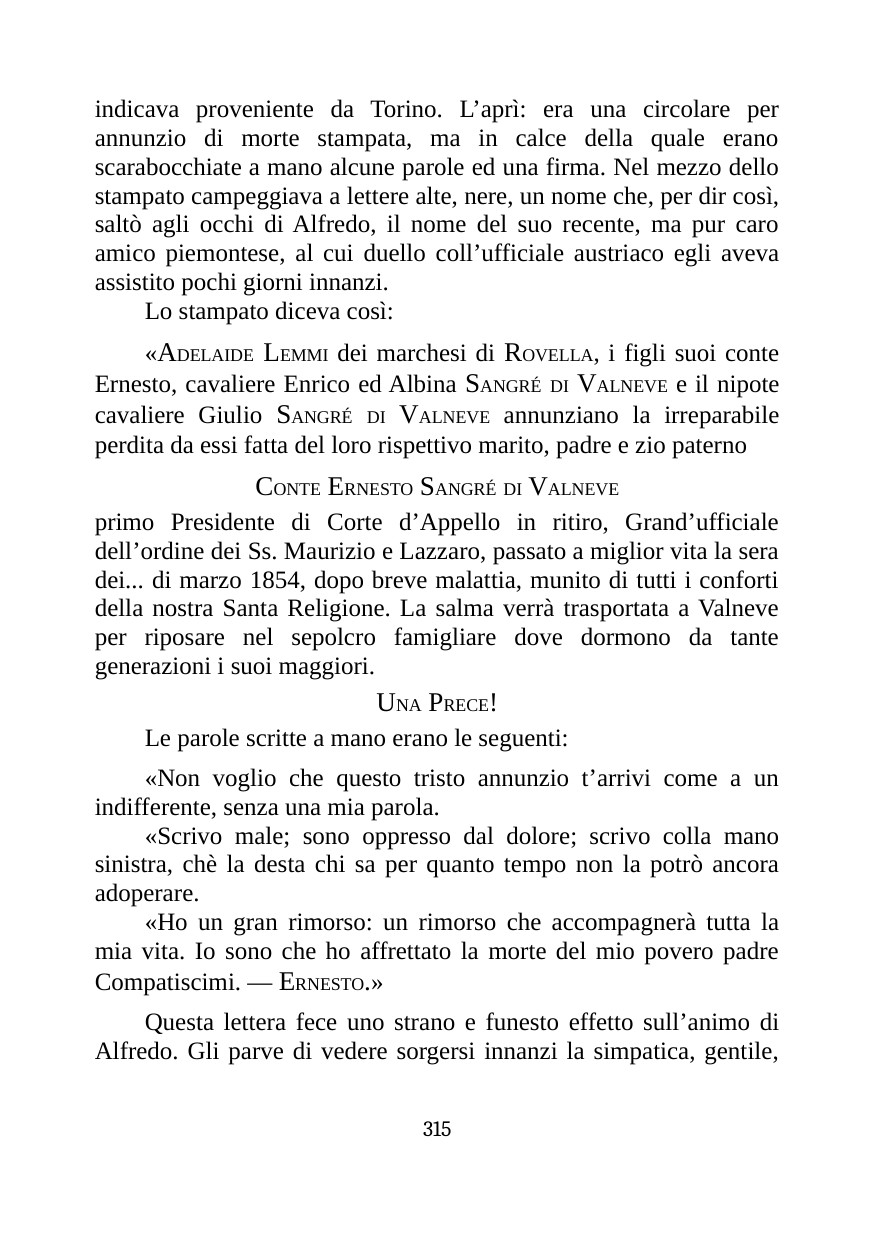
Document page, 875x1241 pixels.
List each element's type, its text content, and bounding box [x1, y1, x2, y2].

text «Scrivo male; sono oppresso dal dolore; scrivo colla mano sinistra, chè la desta chi sa per quanto tempo non la potrò ancora adoperare. [94, 821, 779, 907]
text «Non voglio che questo tristo annunzio t’arrivi come a un indifferente, senza una mia parola. [94, 763, 779, 821]
text «Ho un gran rimorso: un rimorso che accompagnerà tutta la mia vita. Io sono che ho affrettato la morte del mio povero padre Compatiscimi. — Ernesto.» [94, 907, 779, 996]
text Lo stampato diceva così: [94, 296, 779, 324]
text Conte Ernesto Sangré di Valneve [94, 470, 779, 501]
text Le parole scritte a mano erano le seguenti: [94, 723, 779, 752]
text primo Presidente di Corte d’Appello in ritiro, Grand’ufficiale dell’ordine dei Ss. Maurizio e Lazzaro, passato a miglior vita la sera dei... di marzo 1854, dopo breve malattia, munito di tutti i conforti della nostra Santa Religione. La salma verrà trasportata a Valneve per riposare nel sepolcro famigliare dove dormono da tante generazioni i suoi maggiori. [94, 507, 779, 680]
text Questa lettera fece uno strano e funesto effetto sull’animo di Alfredo. Gli parve di vedere sorgersi innanzi la simpatica, gentile, [94, 1007, 779, 1065]
text «Adelaide Lemmi dei marchesi di Rovella, i figli suoi conte Ernesto, cavaliere Enrico ed Albina Sangré di Valneve e il nipote cavaliere Giulio Sangré di Valneve annunziano la irreparabile perdita da essi fatta del loro rispettivo marito, padre e zio paterno [94, 336, 779, 458]
text Una Prece! [94, 686, 779, 717]
text indicava proveniente da Torino. L’aprì: era una circolare per annunzio di morte stampata, ma in calce della quale erano scarabocchiate a mano alcune parole ed una firma. Nel mezzo dello stampato campeggiava a lettere alte, nere, un nome che, per dir così, saltò agli occhi di Alfredo, il nome del suo recente, ma pur caro amico piemontese, al cui duello coll’ufficiale austriaco egli aveva assistito pochi giorni innanzi. [94, 94, 779, 296]
